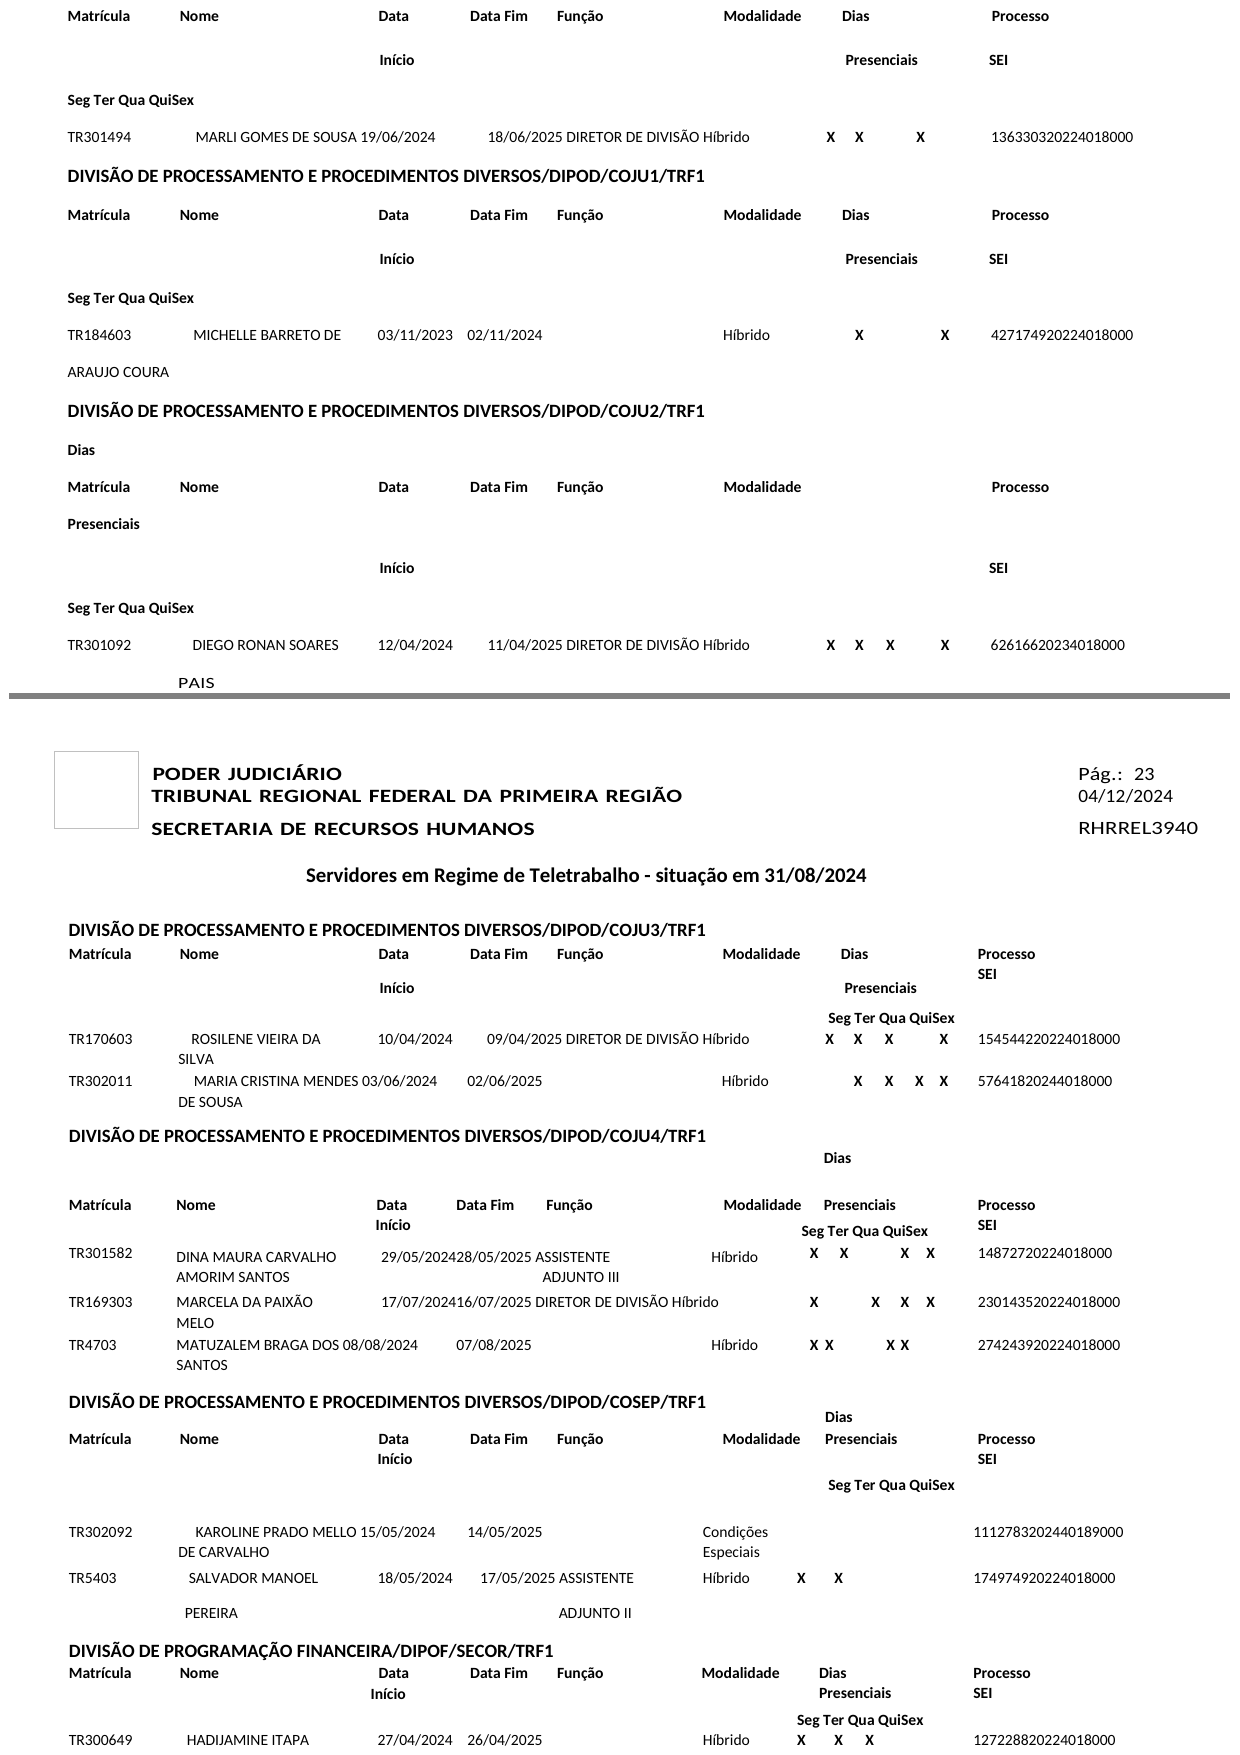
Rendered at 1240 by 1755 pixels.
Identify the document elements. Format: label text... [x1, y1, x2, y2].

table_cell Dias Presenciais Seg Ter Qua QuiSex [797, 1664, 973, 1731]
table_cell Modalidade [701, 1664, 797, 1731]
table_cell 16/07/2025 DIRETOR DE DIVISÃO Híbrido [456, 1293, 801, 1335]
table_cell Processo SEI [978, 1429, 1125, 1522]
table_cell 154544220224018000 [978, 1029, 1125, 1072]
table_cell 174974920224018000 [973, 1569, 1136, 1663]
table_cell Matrícula Nome Data Data Fim Função Início [69, 1664, 701, 1731]
text ARAUJO COURA [67, 362, 1196, 381]
table_cell TR302011 MARIA CRISTINA MENDES 03/06/2024 02/06/2025 Híbrido X X X X DE SOUSA DIVISÃO DE PROCESSAMENTO E PROCEDIMENTOS DIVERSOS/DIPOD/COJU4/TRF1 [69, 1072, 978, 1148]
table_cell TR169303 [69, 1293, 176, 1335]
table_cell X [895, 1293, 926, 1335]
table_cell [1125, 1335, 1136, 1376]
text Seg Ter Qua QuiSex [67, 90, 1196, 109]
table_cell TR170603 ROSILENE VIEIRA DA 10/04/2024 09/04/2025 DIRETOR DE DIVISÃO Híbrido X X X X SILVA [69, 1029, 978, 1072]
table_cell Híbrido [701, 1731, 797, 1751]
text DIVISÃO DE PROCESSAMENTO E PROCEDIMENTOS DIVERSOS/DIPOD/COJU2/TRF1 [67, 399, 1196, 422]
table_cell [176, 1149, 456, 1195]
subtitle Servidores em Regime de Teletrabalho - situação em 31/08/2024 [306, 863, 1196, 888]
table_cell Seg Ter Qua QuiSex [69, 1476, 978, 1522]
table_cell Processo SEI [978, 1195, 1125, 1243]
table_cell DIVISÃO DE PROCESSAMENTO E PROCEDIMENTOS DIVERSOS/DIPOD/COSEP/TRF1 [69, 1376, 825, 1429]
table_cell 14872720224018000 [978, 1243, 1125, 1293]
table_cell Nome Data Início [176, 1195, 456, 1243]
table_header [1125, 944, 1136, 1029]
table_cell X X [797, 1569, 973, 1663]
table_cell 57641820244018000 [978, 1072, 1125, 1195]
table_cell TR4703 [69, 1335, 176, 1376]
table_cell X X Dias [825, 1335, 894, 1429]
text Seg Ter Qua QuiSex [67, 288, 1196, 307]
table_cell TR301582 [69, 1243, 176, 1293]
table_cell [1125, 1149, 1136, 1195]
text Matrícula Nome Data Data Fim Função Modalidade Dias Processo [67, 205, 1196, 224]
text Início SEI [67, 551, 1196, 579]
text Presenciais [67, 514, 1196, 533]
table_cell X [825, 1293, 894, 1335]
table_cell TR5403 SALVADOR MANOEL 18/05/2024 17/05/2025 ASSISTENTE PEREIRA ADJUNTO II DIVISÃO DE PROGRAMAÇÃO FINANCEIRA/DIPOF/SECOR/TRF1 [69, 1569, 701, 1663]
table_cell MARCELA DA PAIXÃO 17/07/2024 MELO [176, 1293, 456, 1335]
text Dias [67, 441, 1196, 459]
table_cell TR300649 HADIJAMINE ITAPA 27/04/2024 26/04/2025 [69, 1731, 701, 1751]
table_cell Processo SEI [973, 1664, 1136, 1731]
table_cell X [801, 1243, 825, 1293]
table_header Matrícula Nome Data Data Fim Função Modalidade Dias Início Presenciais Seg Ter Qua QuiSex [69, 944, 978, 1029]
table_cell [456, 1149, 801, 1195]
text TR184603 MICHELLE BARRETO DE 03/11/2023 02/11/2024 Híbrido X X 427174920224018000 [67, 325, 1196, 344]
table_cell [1125, 1195, 1136, 1243]
table_cell Presenciais Seg Ter Qua QuiSex [801, 1195, 978, 1243]
table_cell [1125, 1029, 1136, 1072]
table_cell 230143520224018000 [978, 1293, 1125, 1335]
table_cell 274243920224018000 [978, 1335, 1125, 1429]
table_cell X [801, 1335, 825, 1376]
table_cell [69, 1149, 176, 1195]
table_cell 07/08/2025 Híbrido [456, 1335, 801, 1376]
text TR301494 MARLI GOMES DE SOUSA 19/06/2024 18/06/2025 DIRETOR DE DIVISÃO Híbrido X X X 136330320224018000 [67, 127, 1196, 146]
text TR301092 DIEGO RONAN SOARES 12/04/2024 11/04/2025 DIRETOR DE DIVISÃO Híbrido X X X X 62616620234018000 [67, 635, 1196, 654]
table_cell TR302092 KAROLINE PRADO MELLO 15/05/2024 14/05/2025 DE CARVALHO [69, 1522, 701, 1568]
text Início Presenciais SEI [67, 43, 1196, 71]
table_cell X [825, 1243, 894, 1293]
table_cell [1125, 1376, 1136, 1429]
table_cell [1125, 1072, 1136, 1148]
table_cell [797, 1522, 973, 1568]
table_cell Condições Especiais [701, 1522, 797, 1568]
text Início Presenciais SEI [67, 242, 1196, 270]
text DIVISÃO DE PROCESSAMENTO E PROCEDIMENTOS DIVERSOS/DIPOD/COJU3/TRF1 [68, 918, 1196, 941]
table_cell 28/05/2025 ASSISTENTE Híbrido ADJUNTO III [456, 1243, 801, 1293]
text Matrícula Nome Data Data Fim Função Modalidade Processo [67, 477, 1196, 497]
table_cell Dias [801, 1149, 978, 1195]
table_cell [1125, 1243, 1136, 1293]
table_cell MATUZALEM BRAGA DOS 08/08/2024 SANTOS [176, 1335, 456, 1376]
table_cell 127228820224018000 [973, 1731, 1136, 1751]
text Matrícula Nome Data Data Fim Função Modalidade Dias Processo [67, 6, 1196, 25]
table_cell Presenciais [825, 1429, 926, 1476]
table_cell X [895, 1335, 926, 1429]
table_cell X [926, 1293, 978, 1335]
table_cell [1125, 1476, 1136, 1522]
table_cell Matrícula [69, 1195, 176, 1243]
table_cell [926, 1429, 978, 1476]
table_cell [1125, 1429, 1136, 1476]
text DIVISÃO DE PROCESSAMENTO E PROCEDIMENTOS DIVERSOS/DIPOD/COJU1/TRF1 [67, 164, 1196, 187]
table_cell Matrícula Nome Data Data Fim Função Modalidade Início [69, 1429, 825, 1476]
table_cell X [895, 1243, 926, 1293]
table_cell X X X [797, 1731, 973, 1751]
table_cell [1125, 1293, 1136, 1335]
table_header Processo SEI [978, 944, 1125, 1029]
table_cell DINA MAURA CARVALHO 29/05/2024 AMORIM SANTOS [176, 1243, 456, 1293]
table_cell Híbrido [701, 1569, 797, 1663]
table_cell Data Fim Função Modalidade [456, 1195, 801, 1243]
table_cell X [801, 1293, 825, 1335]
table_cell X [926, 1243, 978, 1293]
text Seg Ter Qua QuiSex [67, 598, 1196, 617]
table_cell 1112783202440189000 [973, 1522, 1136, 1568]
table_cell [926, 1335, 978, 1429]
